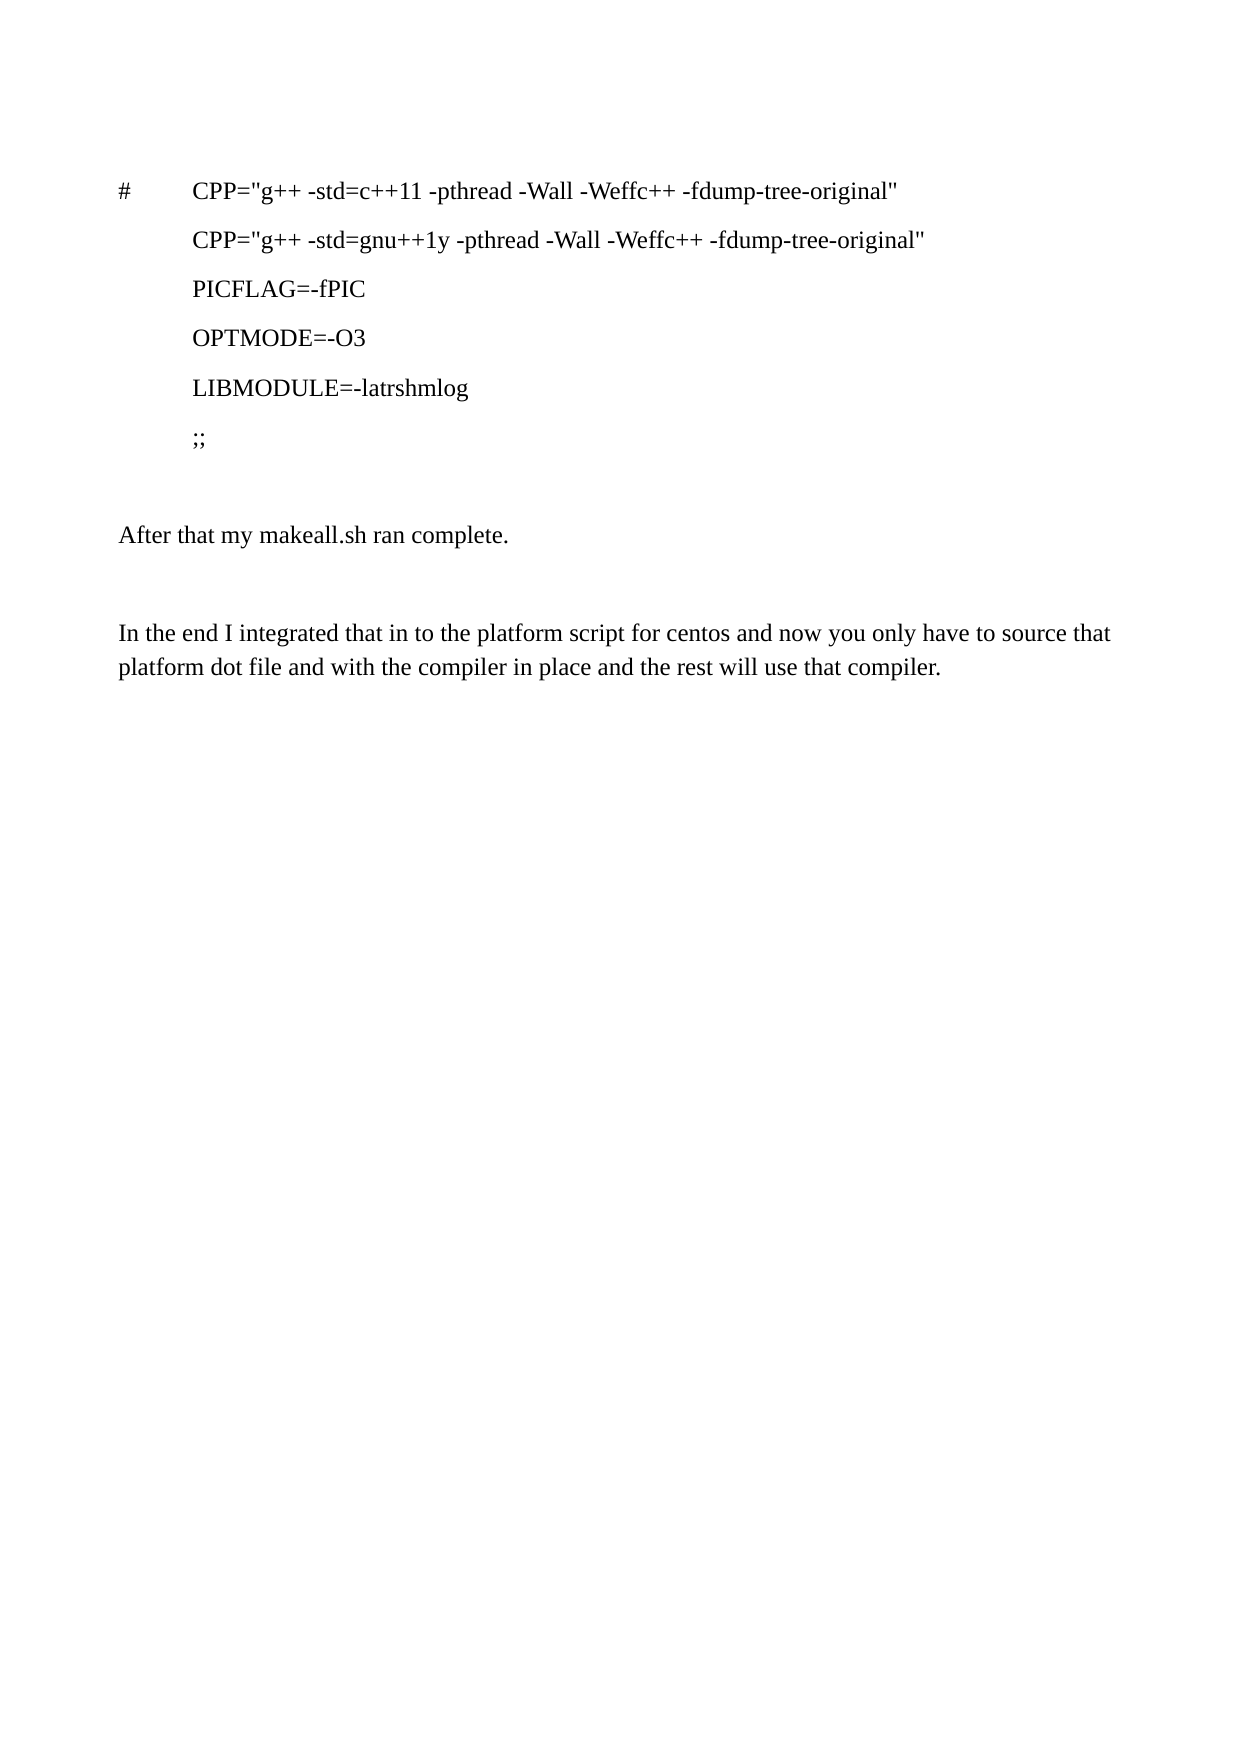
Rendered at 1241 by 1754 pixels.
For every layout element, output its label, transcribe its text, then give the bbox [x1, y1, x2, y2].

text # CPP="g++ -std=c++11 -pthread -Wall -Weffc++ -fdump-tree-original" [118, 176, 1122, 205]
text PICFLAG=-fPIC [118, 274, 1122, 303]
text CPP="g++ -std=gnu++1y -pthread -Wall -Weffc++ -fdump-tree-original" [118, 225, 1122, 254]
text In the end I integrated that in to the platform script for centos and now you only have to source that platform dot file and with the compiler in place and the rest will use that compiler. [118, 618, 1122, 681]
text OPTMODE=-O3 [118, 323, 1122, 352]
text LIBMODULE=-latrshmlog [118, 373, 1122, 401]
text After that my makeall.sh ran complete. [118, 520, 1122, 548]
text ;; [118, 422, 1122, 450]
